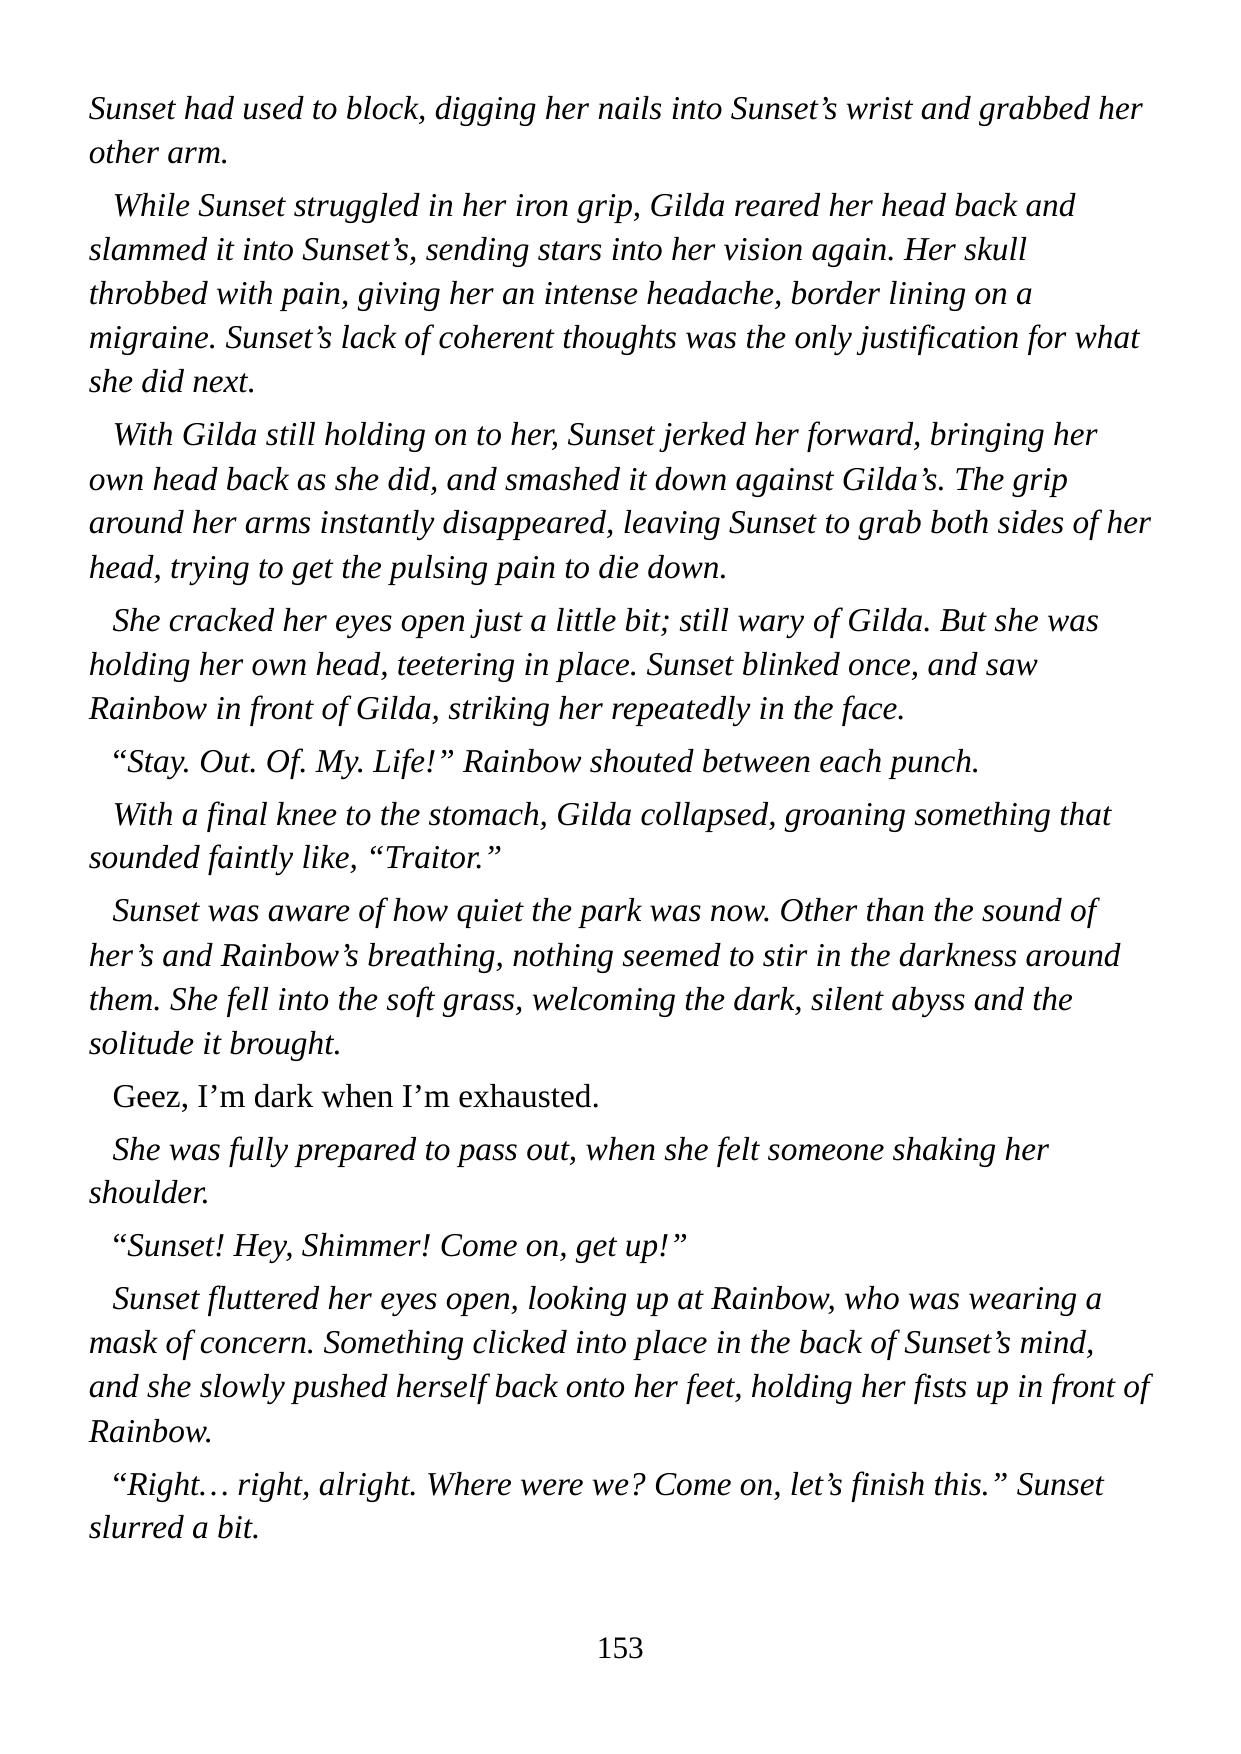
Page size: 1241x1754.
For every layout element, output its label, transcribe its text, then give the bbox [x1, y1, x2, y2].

text “Stay. Out. Of. My. Life!” Rainbow shouted between each punch. [88, 741, 1152, 779]
text She was fully prepared to pass out, when she felt someone shaking her shoulder. [88, 1129, 1152, 1211]
text “Right… right, alright. Where were we? Come on, let’s finish this.” Sunset slurred a bit. [88, 1464, 1152, 1546]
text Sunset had used to block, digging her nails into Sunset’s wrist and grabbed her other arm. [88, 88, 1152, 171]
text With Gilda still holding on to her, Sunset jerked her forward, bringing her own head back as she did, and smashed it down against Gilda’s. The grip around her arms instantly disappeared, leaving Sunset to grab both sides of her head, trying to get the pulsing pain to die down. [88, 415, 1152, 585]
text Sunset fluttered her eyes open, looking up at Rainbow, who was wearing a mask of concern. Something clicked into place in the back of Sunset’s mind, and she slowly pushed herself back onto her feet, holding her fists up in front of Rainbow. [88, 1279, 1152, 1449]
text She cracked her eyes open just a little bit; still wary of Gilda. But she was holding her own head, teetering in place. Sunset blinked once, and saw Rainbow in front of Gilda, striking her repeatedly in the face. [88, 600, 1152, 726]
text “Sunset! Hey, Shimmer! Come on, get up!” [88, 1226, 1152, 1264]
text Geez, I’m dark when I’m exhausted. [88, 1076, 1152, 1114]
text With a final knee to the stomach, Gilda collapsed, groaning something that sounded faintly like, “Traitor.” [88, 794, 1152, 876]
text Sunset was aware of how quiet the park was now. Other than the sound of her’s and Rainbow’s breathing, nothing seemed to stir in the darkness around them. She fell into the soft grass, welcoming the dark, silent abyss and the solitude it brought. [88, 891, 1152, 1061]
text While Sunset struggled in her iron grip, Gilda reared her head back and slammed it into Sunset’s, sending stars into her vision again. Her skull throbbed with pain, giving her an intense headache, border lining on a migraine. Sunset’s lack of coherent thoughts was the only justification for what she did next. [88, 186, 1152, 400]
